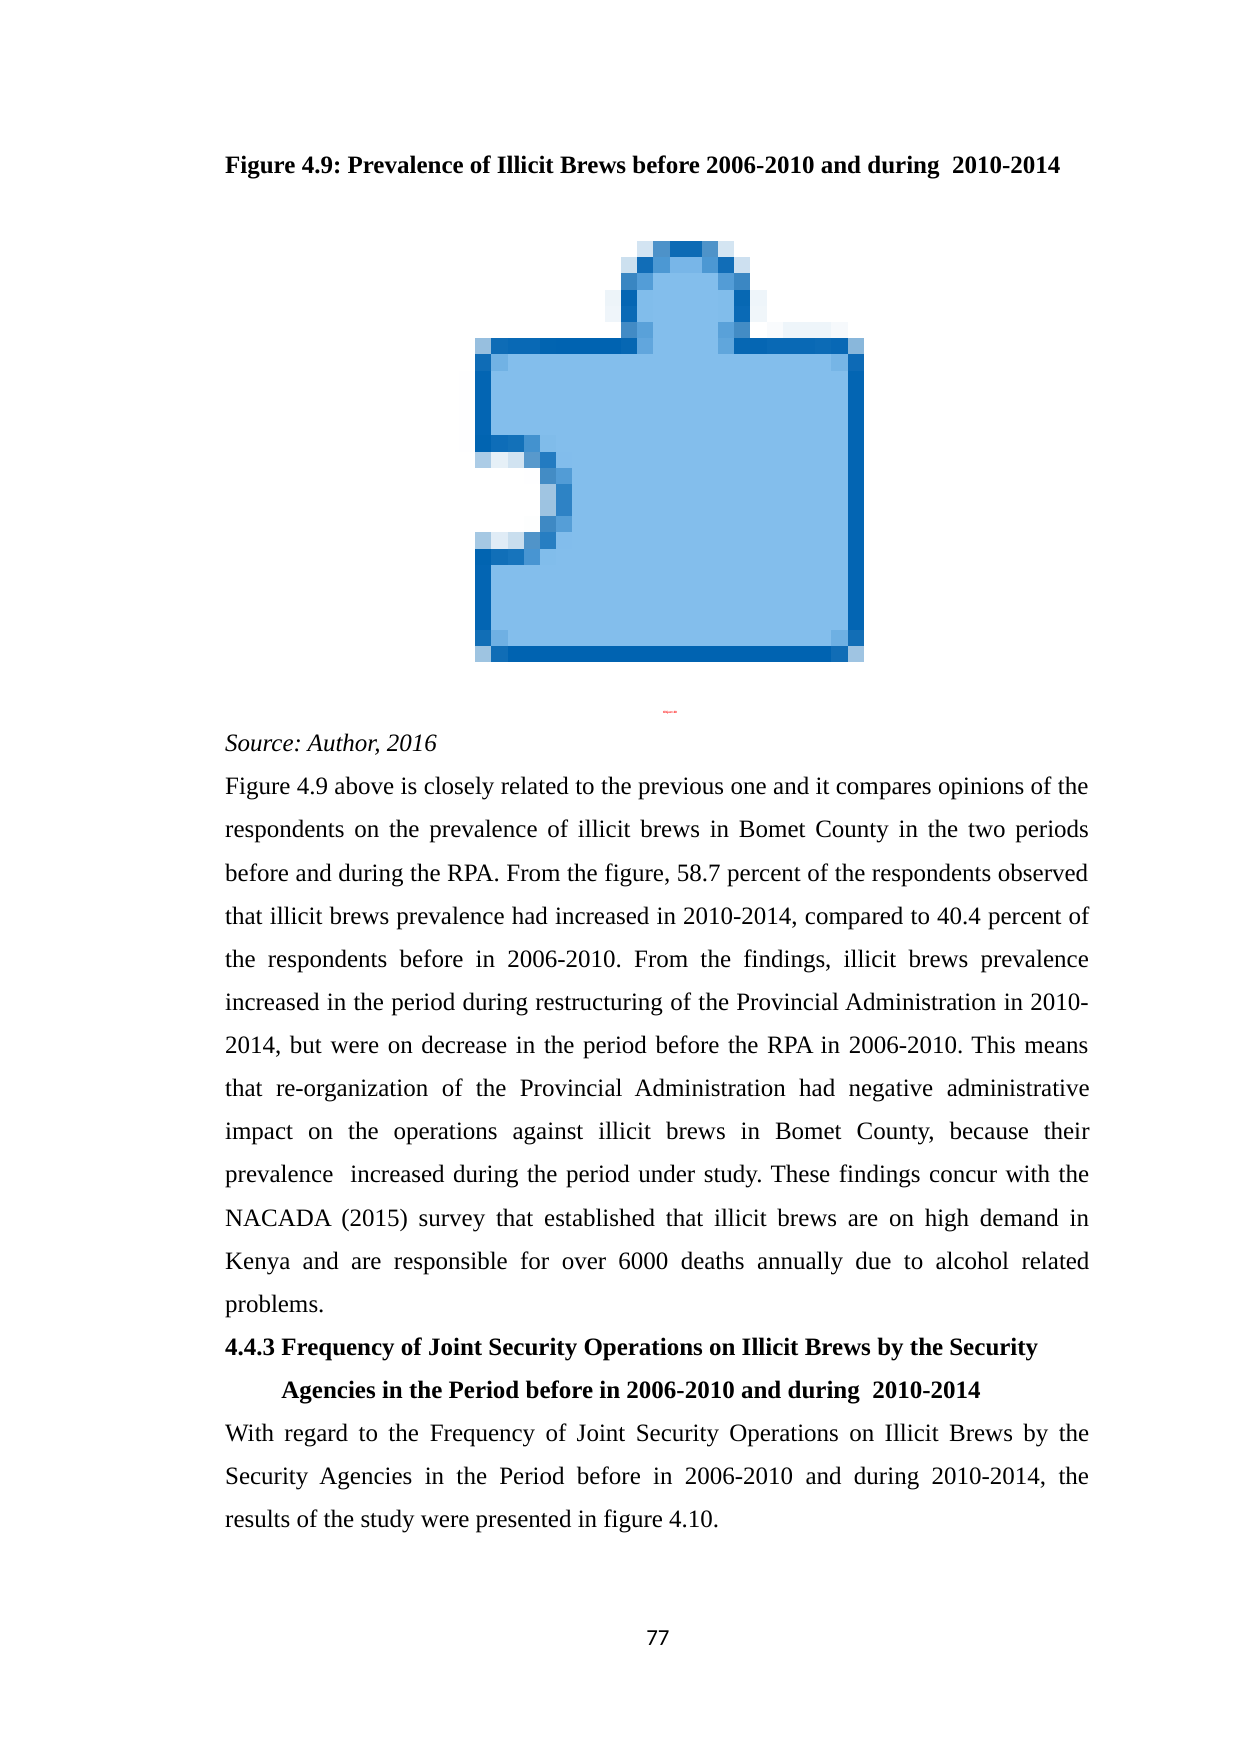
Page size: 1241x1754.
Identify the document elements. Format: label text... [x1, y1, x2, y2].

subtitle 4.4.3 Frequency of Joint Security Operations on Illicit Brews by the Security Agencies in the Period before in 2006-2010 and during 2010-2014 [225, 1332, 1090, 1404]
text Source: Author, 2016 [225, 728, 1090, 757]
text Figure 4.9 above is closely related to the previous one and it compares opinions of the respondents on the prevalence of illicit brews in Bomet County in the two periods before and during the RPA. From the figure, 58.7 percent of the respondents observed that illicit brews prevalence had increased in 2010-2014, compared to 40.4 percent of the respondents before in 2006-2010. From the findings, illicit brews prevalence increased in the period during restructuring of the Provincial Administration in 2010-2014, but were on decrease in the period before the RPA in 2006-2010. This means that re-organization of the Provincial Administration had negative administrative impact on the operations against illicit brews in Bomet County, because their prevalence increased during the period under study. These findings concur with the NACADA (2015) survey that established that illicit brews are on high demand in Kenya and are responsible for over 6000 deaths annually due to alcohol related problems. [225, 771, 1090, 1318]
text With regard to the Frequency of Joint Security Operations on Illicit Brews by the Security Agencies in the Period before in 2006-2010 and during 2010-2014, the results of the study were presented in figure 4.10. [225, 1418, 1090, 1533]
subtitle Figure 4.9: Prevalence of Illicit Brews before 2006-2010 and during 2010-2014 [225, 150, 1090, 179]
